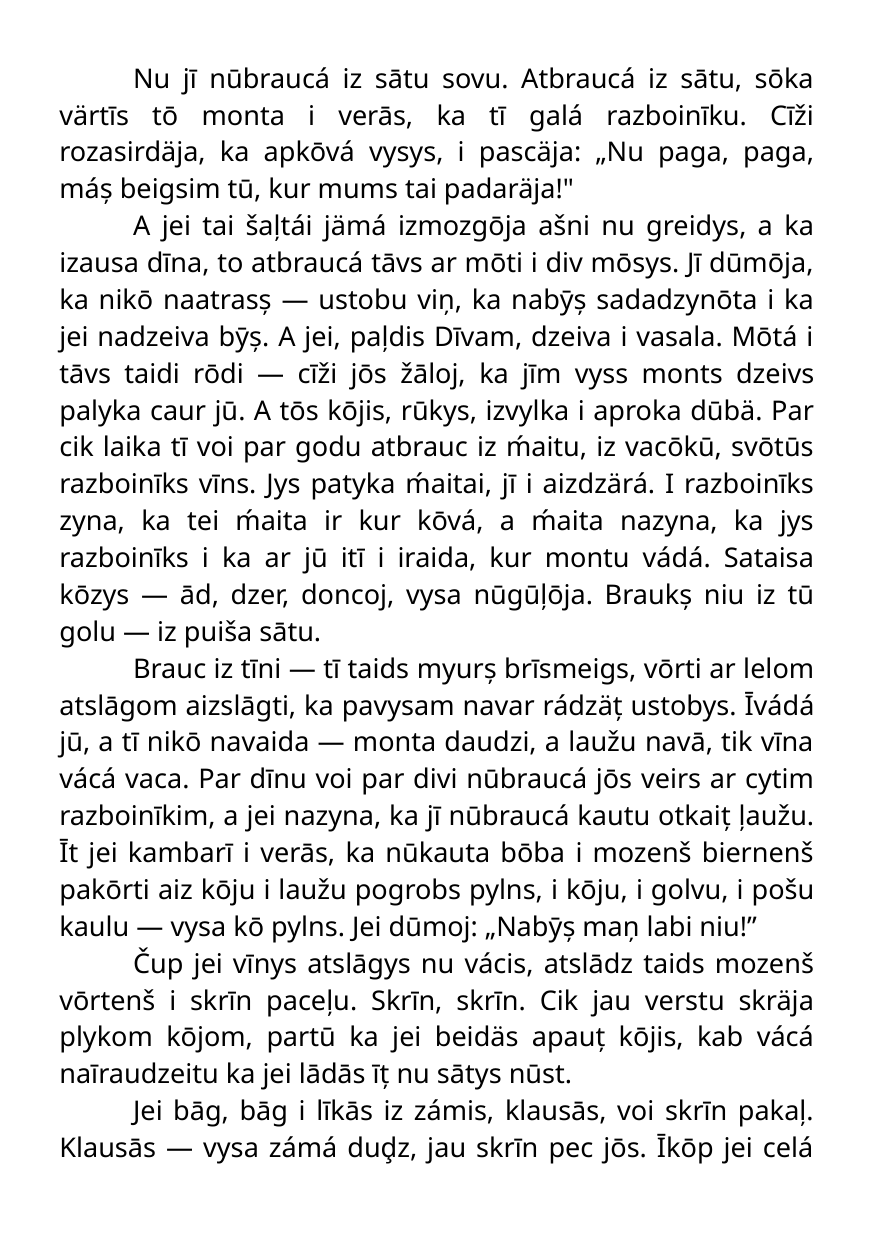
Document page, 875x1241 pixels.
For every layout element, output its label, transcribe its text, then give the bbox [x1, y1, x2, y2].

text Čup jei vīnys atslāgys nu vácis, atslādz taids mozenš vōrtenš i skrīn paceļu. Skrīn, skrīn. Cik jau verstu skräja plykom kōjom, partū ka jei beidäs apauț kōjis, kab vácá naīraudzeitu ka jei lādās īț nu sātys nūst. [59, 944, 815, 1092]
text Brauc iz tīni — tī taids myurș brīsmeigs, vōrti ar lelom atslāgom aizslāgti, ka pavysam navar rádzäț ustobys. Īvádá jū, a tī nikō navaida — monta daudzi, a laužu navā, tik vīna vácá vaca. Par dīnu voi par divi nūbraucá jōs veirs ar cytim razboinīkim, a jei nazyna, ka jī nūbraucá kautu otkaiț ļaužu. Īt jei kambarī i verās, ka nūkauta bōba i mozenš biernenš pakōrti aiz kōju i laužu pogrobs pylns, i kōju, i golvu, i pošu kaulu — vysa kō pylns. Jei dūmoj: „Nabȳș maņ labi niu!” [59, 649, 815, 944]
text Nu jī nūbraucá iz sātu sovu. Atbraucá iz sātu, sōka värtīs tō monta i verās, ka tī galá razboinīku. Cīži rozasirdäja, ka apkōvá vysys, i pascäja: „Nu paga, paga, máș beigsim tū, kur mums tai padaräja!" [59, 59, 815, 207]
text Jei bāg, bāg i līkās iz zámis, klausās, voi skrīn pakaļ. Klausās — vysa zámá duḑz, jau skrīn pec jōs. Īkōp jei celá [59, 1092, 815, 1165]
text A jei tai šaļtái jämá izmozgōja ašni nu greidys, a ka izausa dīna, to atbraucá tāvs ar mōti i div mōsys. Jī dūmōja, ka nikō naatrasș — ustobu viņ, ka nabȳș sadadzynōta i ka jei nadzeiva bȳș. A jei, paļdis Dīvam, dzeiva i vasala. Mōtá i tāvs taidi rōdi — cīži jōs žāloj, ka jīm vyss monts dzeivs palyka caur jū. A tōs kōjis, rūkys, izvylka i aproka dūbä. Par cik laika tī voi par godu atbrauc iz ḿaitu, iz vacōkū, svōtūs razboinīks vīns. Jys patyka ḿaitai, jī i aizdzärá. I razboinīks zyna, ka tei ḿaita ir kur kōvá, a ḿaita nazyna, ka jys razboinīks i ka ar jū itī i iraida, kur montu vádá. Sataisa kōzys — ād, dzer, doncoj, vysa nūgūļōja. Braukș niu iz tū golu — iz puiša sātu. [59, 207, 815, 649]
